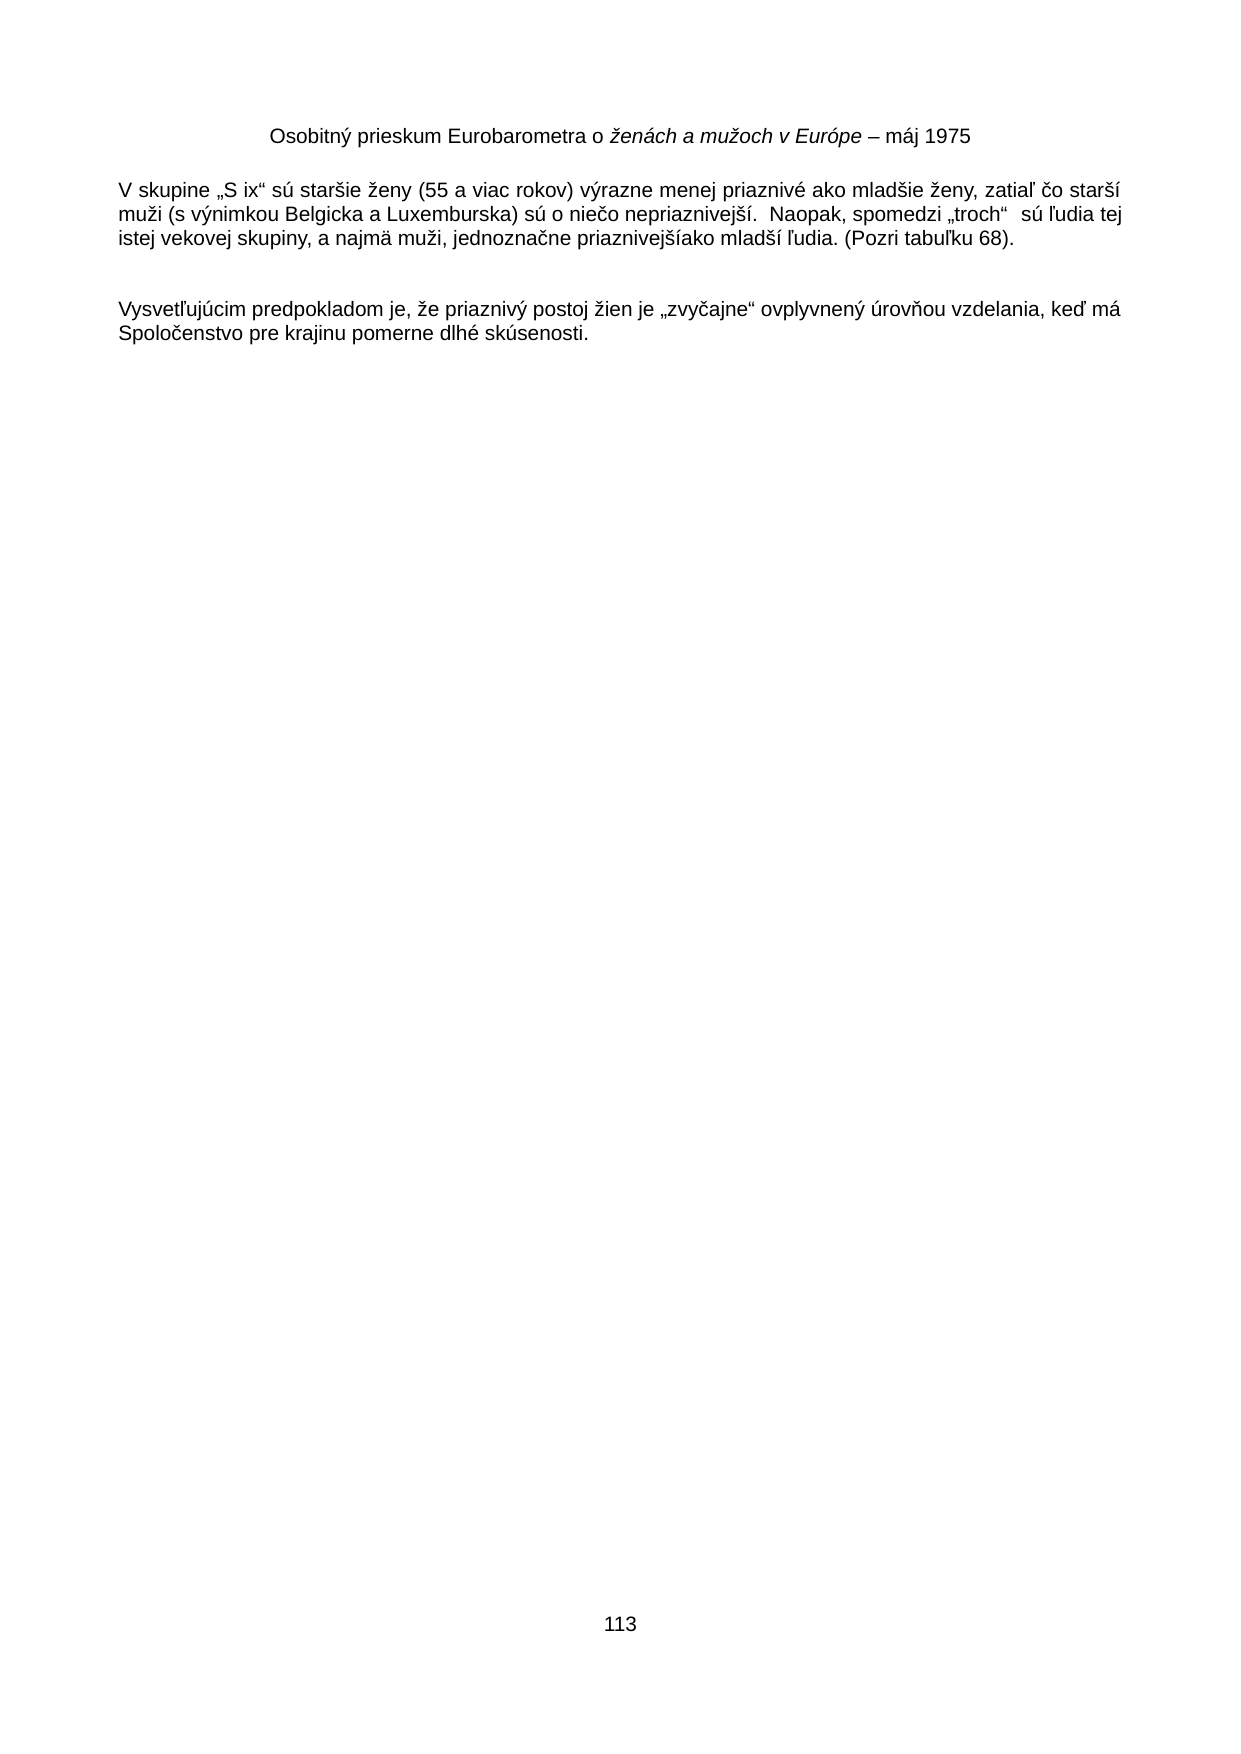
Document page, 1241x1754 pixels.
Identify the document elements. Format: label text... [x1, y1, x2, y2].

text Vysvetľujúcim predpokladom je, že priaznivý postoj žien je „zvyčajne“ ovplyvnený úrovňou vzdelania, keď má Spoločenstvo pre krajinu pomerne dlhé skúsenosti. [118, 297, 1122, 344]
text V skupine „S ix“ sú staršie ženy (55 a viac rokov) výrazne menej priaznivé ako mladšie ženy, zatiaľ čo starší muži (s výnimkou Belgicka a Luxemburska) sú o niečo nepriaznivejší. Naopak, spomedzi „troch“ sú ľudia tej istej vekovej skupiny, a najmä muži, jednoznačne priaznivejšíako mladší ľudia. (Pozri tabuľku 68). [118, 177, 1122, 249]
